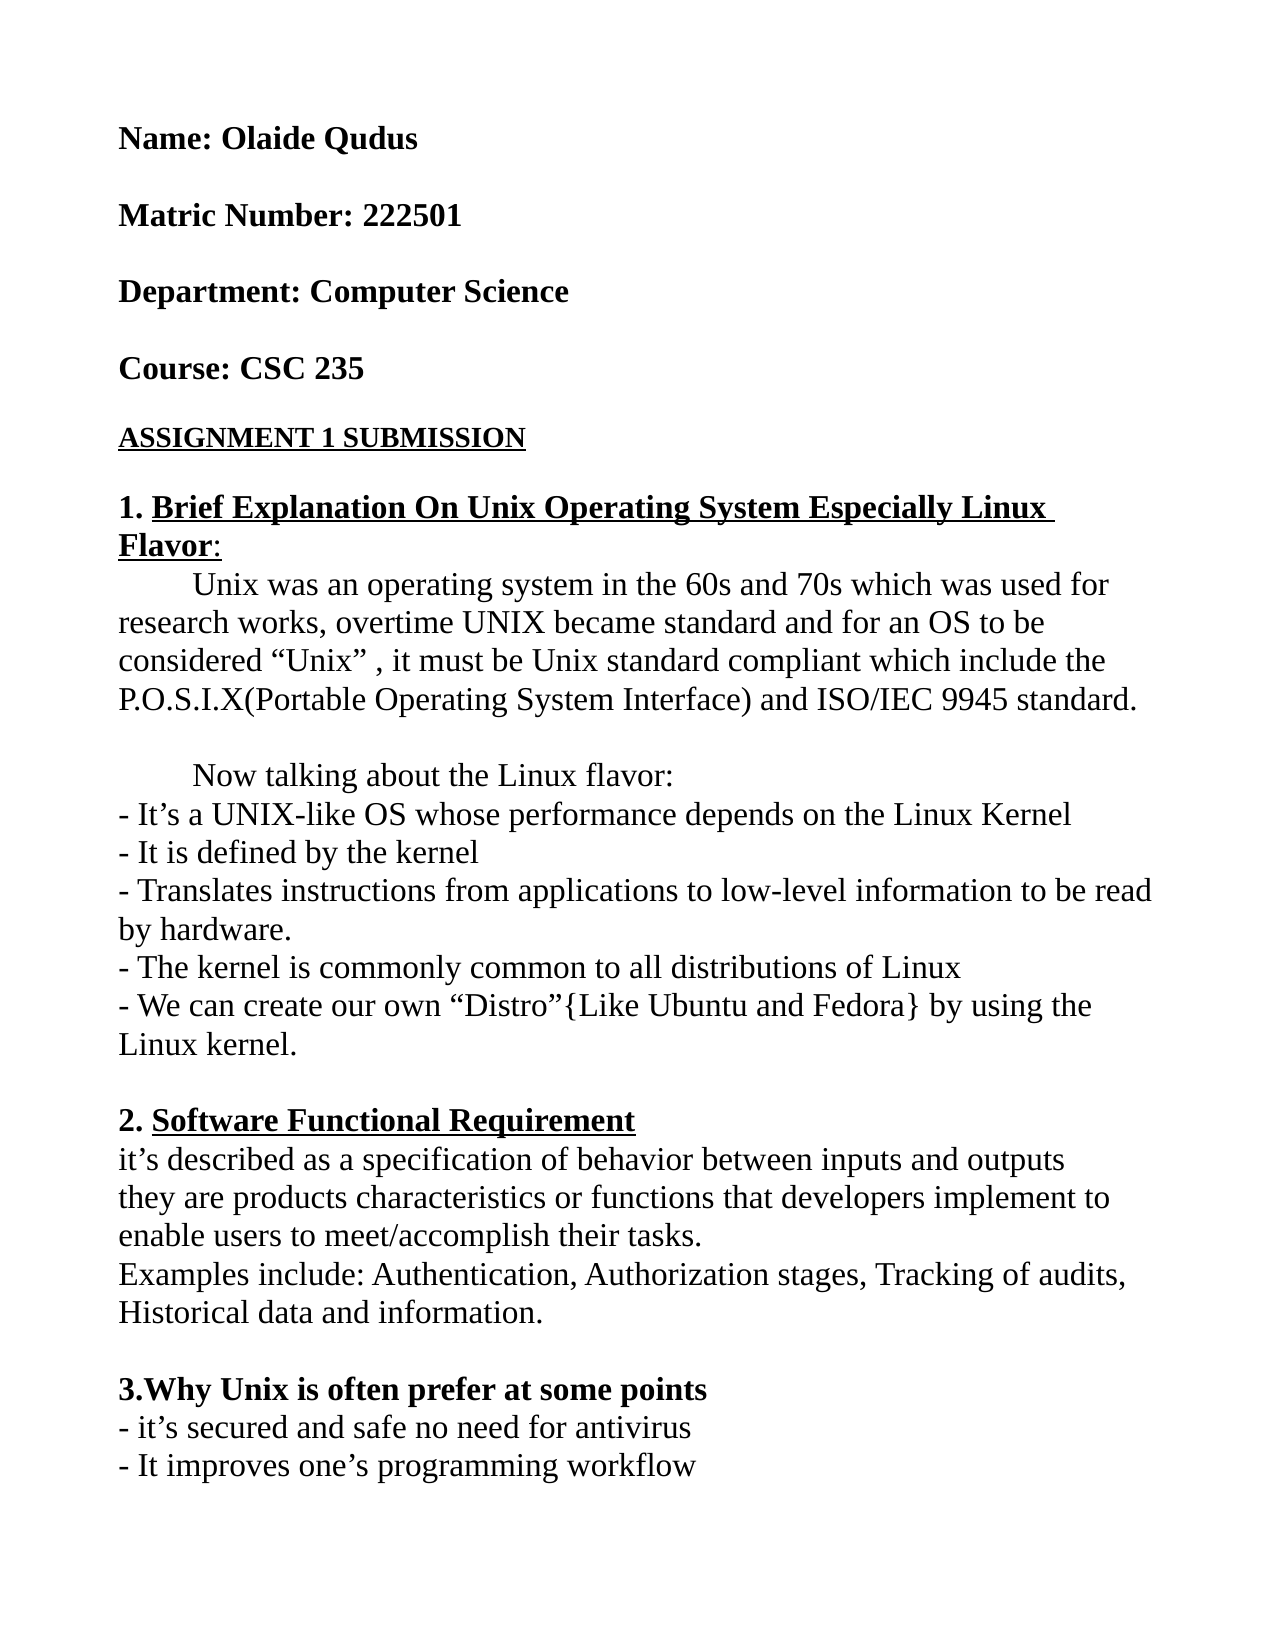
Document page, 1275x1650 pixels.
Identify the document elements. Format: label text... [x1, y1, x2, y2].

text - We can create our own “Distro”{Like Ubuntu and Fedora} by using the Linux kernel. [118, 985, 1157, 1062]
text 3.Why Unix is often prefer at some points [118, 1369, 1157, 1407]
text ASSIGNMENT 1 SUBMISSION [118, 420, 1157, 453]
text - it’s secured and safe no need for antivirus [118, 1407, 1157, 1445]
text they are products characteristics or functions that developers implement to enable users to meet/accomplish their tasks. [118, 1177, 1157, 1254]
text - Translates instructions from applications to low-level information to be read by hardware. [118, 870, 1157, 947]
text Department: Computer Science [118, 271, 1157, 310]
text - It’s a UNIX-like OS whose performance depends on the Linux Kernel [118, 794, 1157, 832]
text Now talking about the Linux flavor: [118, 755, 1157, 794]
text - The kernel is commonly common to all distributions of Linux [118, 947, 1157, 985]
text it’s described as a specification of behavior between inputs and outputs [118, 1139, 1157, 1177]
text 1. Brief Explanation On Unix Operating System Especially Linux Flavor: [118, 487, 1157, 564]
text - It is defined by the kernel [118, 832, 1157, 870]
text Matric Number: 222501 [118, 195, 1157, 233]
text - It improves one’s programming workflow [118, 1445, 1157, 1484]
text Examples include: Authentication, Authorization stages, Tracking of audits, Historical data and information. [118, 1254, 1157, 1330]
text Unix was an operating system in the 60s and 70s which was used for research works, overtime UNIX became standard and for an OS to be considered “Unix” , it must be Unix standard compliant which include the P.O.S.I.X(Portable Operating System Interface) and ISO/IEC 9945 standard. [118, 564, 1157, 717]
text 2. Software Functional Requirement [118, 1100, 1157, 1139]
text Course: CSC 235 [118, 348, 1157, 386]
text Name: Olaide Qudus [118, 118, 1157, 156]
